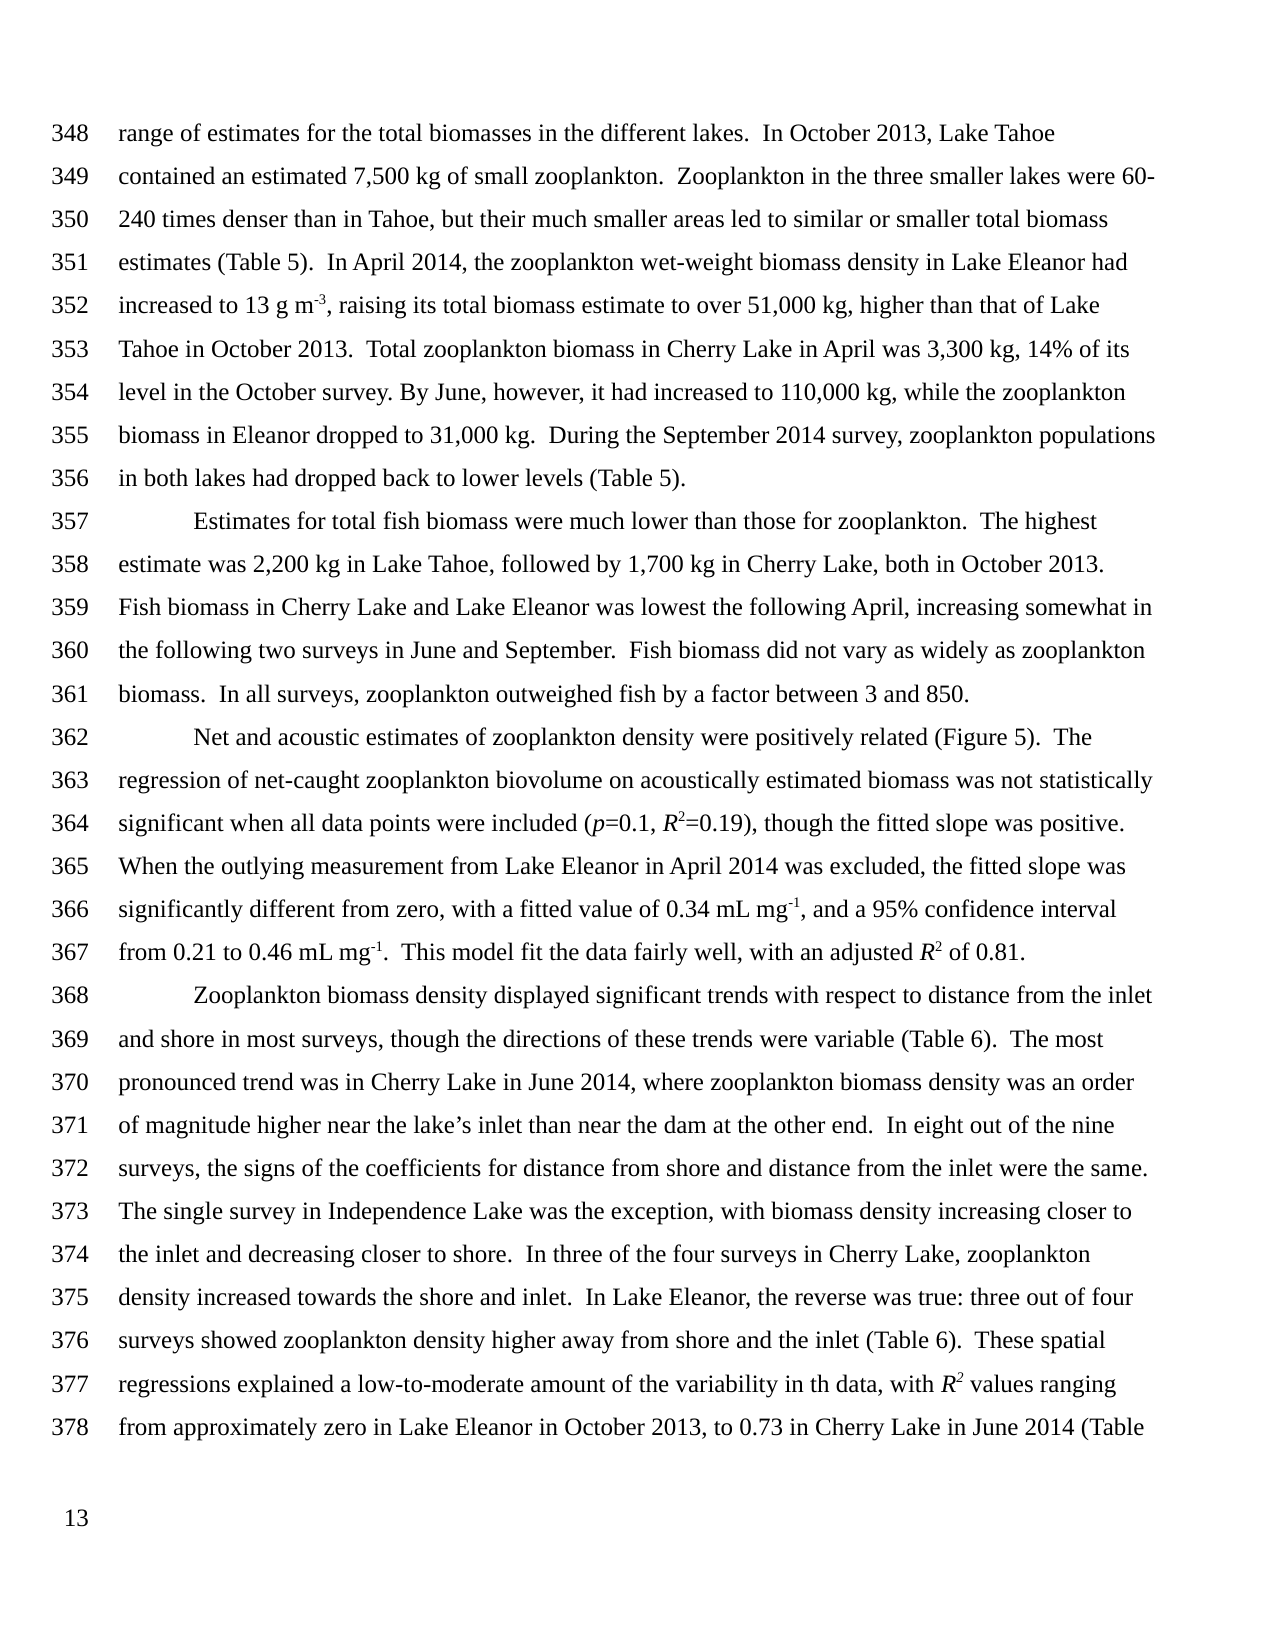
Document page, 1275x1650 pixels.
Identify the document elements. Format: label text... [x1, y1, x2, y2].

text Net and acoustic estimates of zooplankton density were positively related (Figure 5). The regression of net-caught zooplankton biovolume on acoustically estimated biomass was not statistically significant when all data points were included (p=0.1, R2=0.19), though the fitted slope was positive. When the outlying measurement from Lake Eleanor in April 2014 was excluded, the fitted slope was significantly different from zero, with a fitted value of 0.34 mL mg-1, and a 95% confidence interval from 0.21 to 0.46 mL mg-1. This model fit the data fairly well, with an adjusted R2 of 0.81. [118, 722, 1157, 966]
text range of estimates for the total biomasses in the different lakes. In October 2013, Lake Tahoe contained an estimated 7,500 kg of small zooplankton. Zooplankton in the three smaller lakes were 60-240 times denser than in Tahoe, but their much smaller areas led to similar or smaller total biomass estimates (Table 5). In April 2014, the zooplankton wet-weight biomass density in Lake Eleanor had increased to 13 g m-3, raising its total biomass estimate to over 51,000 kg, higher than that of Lake Tahoe in October 2013. Total zooplankton biomass in Cherry Lake in April was 3,300 kg, 14% of its level in the October survey. By June, however, it had increased to 110,000 kg, while the zooplankton biomass in Eleanor dropped to 31,000 kg. During the September 2014 survey, zooplankton populations in both lakes had dropped back to lower levels (Table 5). [118, 118, 1157, 492]
text Zooplankton biomass density displayed significant trends with respect to distance from the inlet and shore in most surveys, though the directions of these trends were variable (Table 6). The most pronounced trend was in Cherry Lake in June 2014, where zooplankton biomass density was an order of magnitude higher near the lake’s inlet than near the dam at the other end. In eight out of the nine surveys, the signs of the coefficients for distance from shore and distance from the inlet were the same. The single survey in Independence Lake was the exception, with biomass density increasing closer to the inlet and decreasing closer to shore. In three of the four surveys in Cherry Lake, zooplankton density increased towards the shore and inlet. In Lake Eleanor, the reverse was true: three out of four surveys showed zooplankton density higher away from shore and the inlet (Table 6). These spatial regressions explained a low-to-moderate amount of the variability in th data, with R2 values ranging from approximately zero in Lake Eleanor in October 2013, to 0.73 in Cherry Lake in June 2014 (Table [118, 981, 1157, 1441]
text Estimates for total fish biomass were much lower than those for zooplankton. The highest estimate was 2,200 kg in Lake Tahoe, followed by 1,700 kg in Cherry Lake, both in October 2013. Fish biomass in Cherry Lake and Lake Eleanor was lowest the following April, increasing somewhat in the following two surveys in June and September. Fish biomass did not vary as widely as zooplankton biomass. In all surveys, zooplankton outweighed fish by a factor between 3 and 850. [118, 506, 1157, 707]
